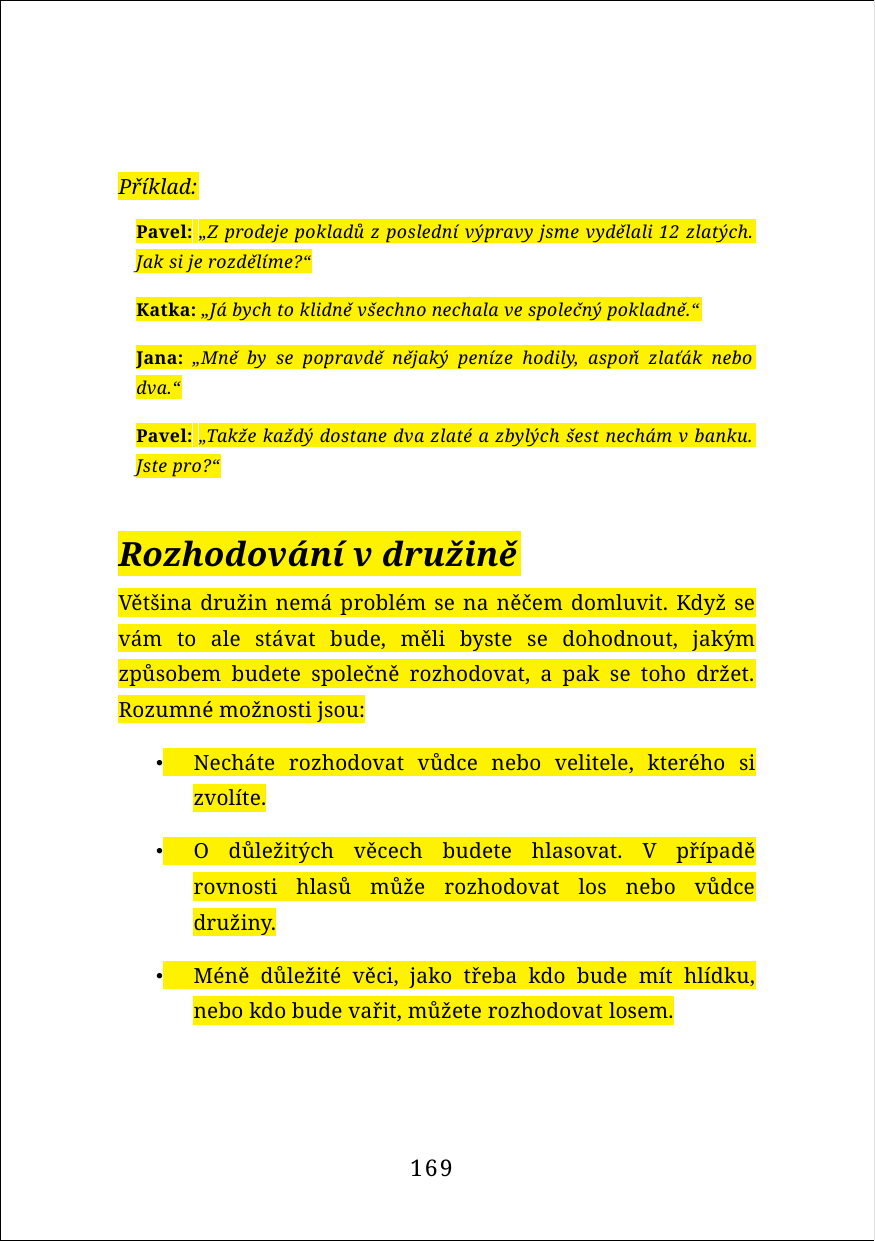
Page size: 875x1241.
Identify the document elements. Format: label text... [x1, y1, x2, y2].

text Pavel: „Z prodeje pokladů z poslední výpravy jsme vydělali 12 zlatých. Jak si je rozdělíme?“ [136, 219, 756, 273]
list Necháte rozhodovat vůdce nebo velitele, kterého si zvolíte. [156, 748, 756, 812]
text Pavel: „Takže každý dostane dva zlaté a zbylých šest nechám v banku. Jste pro?“ [136, 423, 756, 478]
list Méně důležité věci, jako třeba kdo bude mít hlídku, nebo kdo bude vařit, můžete rozhodovat losem. [156, 961, 756, 1025]
text Příklad: [118, 172, 756, 200]
subtitle Rozhodování v družině [118, 531, 756, 576]
text Jana: „Mně by se popravdě nějaký peníze hodily, aspoň zlaťák nebo dva.“ [136, 345, 756, 399]
text Katka: „Já bych to klidně všechno nechala ve společný pokladně.“ [136, 297, 756, 321]
list O důležitých věcech budete hlasovat. V případě rovnosti hlasů může rozhodovat los nebo vůdce družiny. [156, 837, 756, 936]
text Většina družin nemá problém se na něčem domluvit. Když se vám to ale stávat bude, měli byste se dohodnout, jakým způsobem budete společně rozhodovat, a pak se toho držet. Rozumné možnosti jsou: [118, 588, 756, 723]
